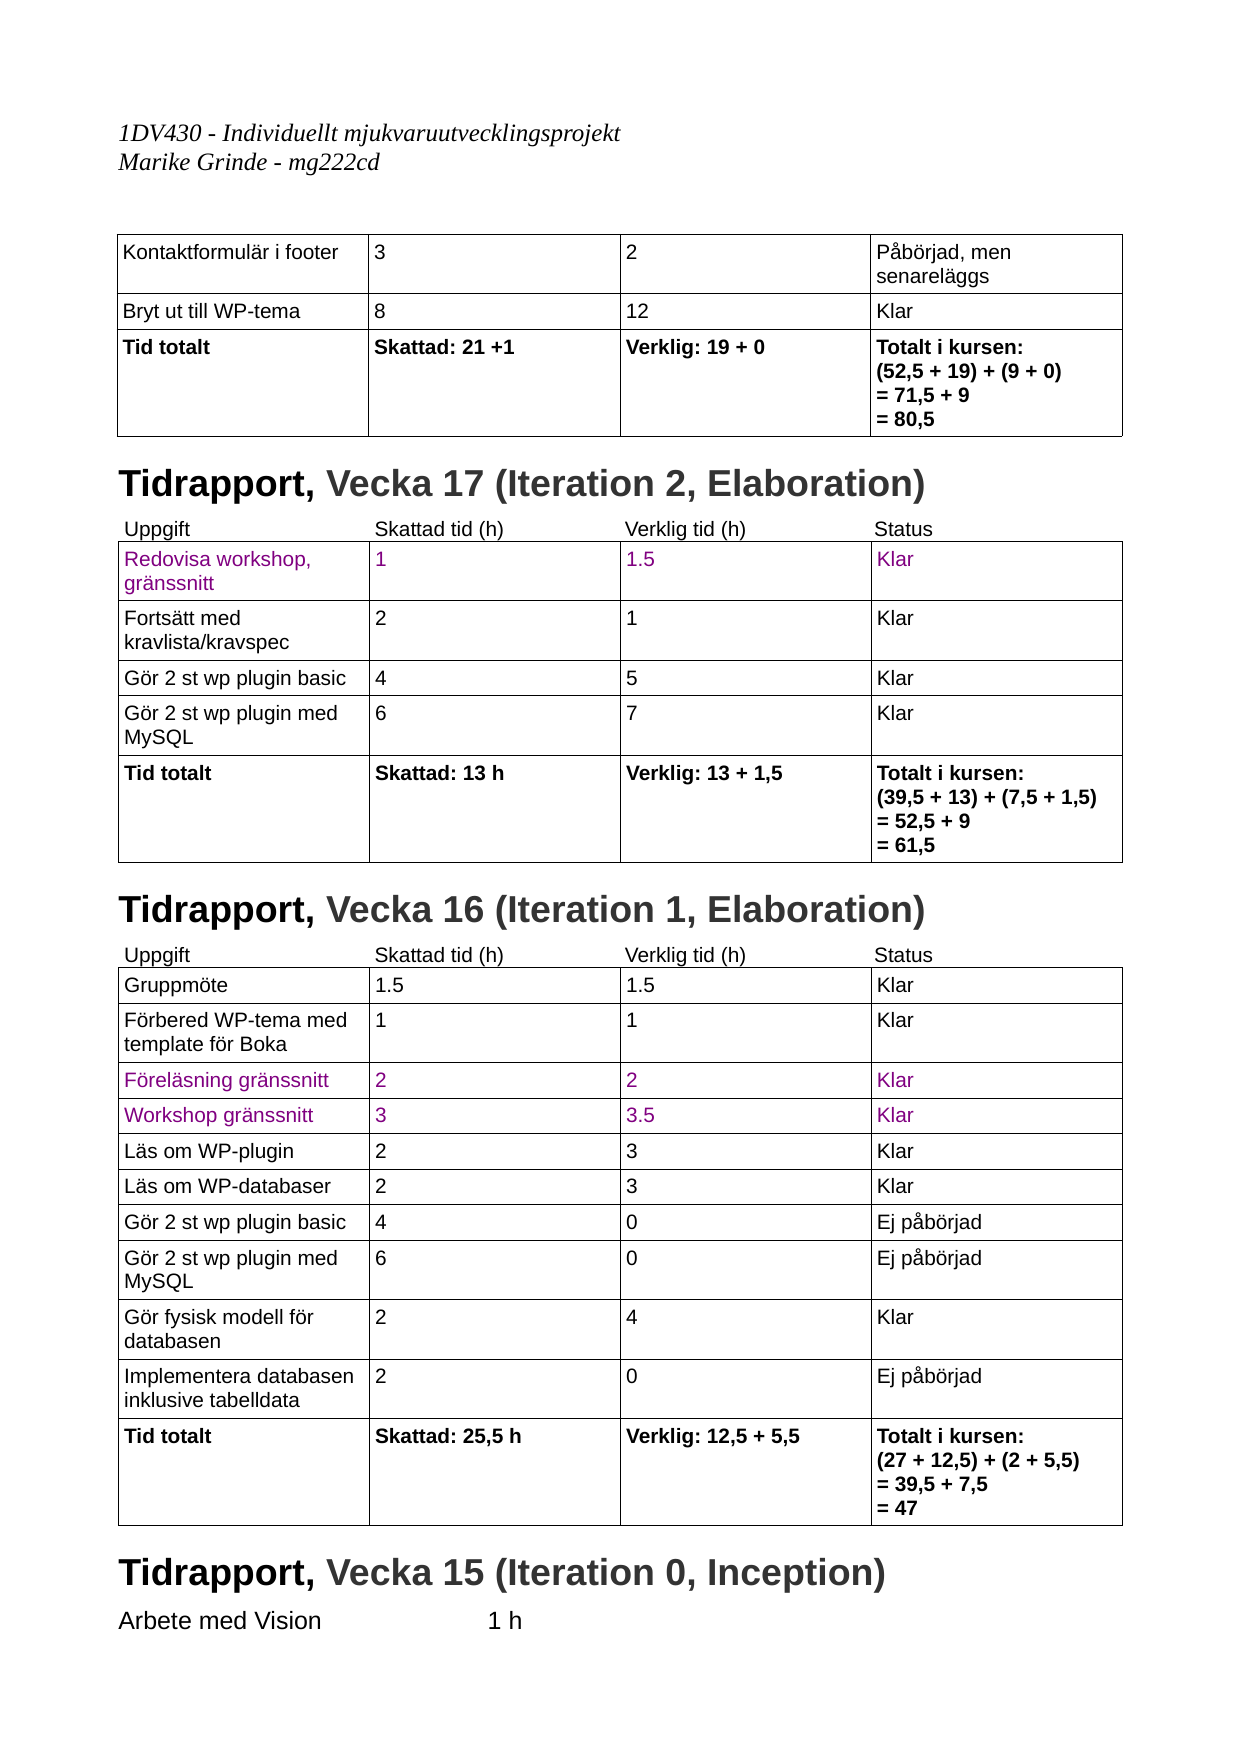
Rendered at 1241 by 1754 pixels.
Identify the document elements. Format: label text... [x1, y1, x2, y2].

table_cell 0 [621, 1205, 871, 1239]
table_cell Gör 2 st wp plugin basic [119, 1205, 369, 1239]
table_cell Föreläsning gränssnitt [119, 1063, 369, 1097]
table_cell Läs om WP-plugin [119, 1134, 369, 1168]
table_header Redovisa workshop, gränssnitt [119, 542, 369, 600]
table_header 1,5 [621, 968, 871, 1002]
table_cell Klar [872, 1134, 1122, 1168]
table_cell 6 [370, 696, 620, 755]
table_cell 8 [369, 294, 620, 329]
table_cell 2 [621, 235, 870, 293]
table_cell 6 [370, 1241, 620, 1299]
table_header Klar [872, 542, 1122, 600]
table_cell Förbered WP-tema med template för Boka [119, 1004, 369, 1062]
table_cell 2 [621, 1063, 871, 1097]
table_cell Ej påbörjad [872, 1241, 1122, 1299]
table_cell 2 [370, 601, 620, 660]
table_cell Totalt i kursen: (52,5 + 19) + (9 + 0) = 71,5 + 9 = 80,5 [871, 330, 1122, 436]
table_cell 3 [369, 235, 620, 293]
table_cell 5 [621, 661, 871, 695]
table_cell 2 [370, 1063, 620, 1097]
table_cell Klar [872, 1063, 1122, 1097]
table_header 1,5 [370, 968, 620, 1002]
table_cell Tid totalt [119, 756, 369, 862]
table_cell Klar [872, 696, 1122, 755]
table_cell 2 [370, 1360, 620, 1418]
table_cell 2 [370, 1170, 620, 1204]
table_cell Gör 2 st wp plugin med MySQL [119, 1241, 369, 1299]
table_cell Klar [872, 1300, 1122, 1358]
table_header 1,5 [621, 542, 871, 600]
table_cell Bryt ut till WP-tema [118, 294, 368, 329]
table_cell 4 [370, 1205, 620, 1239]
table_cell 2 [370, 1300, 620, 1358]
table_cell Verklig: 12,5 + 5,5 [621, 1419, 871, 1525]
table_header 1 [370, 542, 620, 600]
table_cell 1 [621, 601, 871, 660]
table_cell Läs om WP-databaser [119, 1170, 369, 1204]
text Arbete med Vision 1 h [118, 1606, 1122, 1635]
text Uppgift Skattad tid (h) Verklig tid (h) Status [118, 943, 1122, 967]
table_cell Skattad: 13 h [370, 756, 620, 862]
table_cell 4 [370, 661, 620, 695]
table_cell Klar [872, 1004, 1122, 1062]
table_cell Klar [871, 294, 1122, 329]
table_cell 3,5 [621, 1099, 871, 1133]
table_cell Klar [872, 601, 1122, 660]
table_cell Tid totalt [118, 330, 368, 436]
table_cell Totalt i kursen: (27 + 12,5) + (2 + 5,5) = 39,5 + 7,5 = 47 [872, 1419, 1122, 1525]
table_cell 1 [370, 1004, 620, 1062]
table_cell 7 [621, 696, 871, 755]
table_cell 2 [370, 1134, 620, 1168]
table_cell Gör 2 st wp plugin med MySQL [119, 696, 369, 755]
table_cell Ej påbörjad [872, 1205, 1122, 1239]
table_cell Ej påbörjad [872, 1360, 1122, 1418]
table_cell Gör fysisk modell för databasen [119, 1300, 369, 1358]
table_cell Klar [872, 1099, 1122, 1133]
table_cell 12 [621, 294, 870, 329]
table_cell Påbörjad, men senareläggs [871, 235, 1122, 293]
table_cell Totalt i kursen: (39,5 + 13) + (7,5 + 1,5) = 52,5 + 9 = 61,5 [872, 756, 1122, 862]
subtitle Tidrapport, Vecka 15 (Iteration 0, Inception) [118, 1551, 1122, 1594]
table_cell 1 [621, 1004, 871, 1062]
table_cell 4 [621, 1300, 871, 1358]
table_cell 0 [621, 1241, 871, 1299]
table_cell Gör 2 st wp plugin basic [119, 661, 369, 695]
table_cell Tid totalt [119, 1419, 369, 1525]
table_cell 3 [621, 1134, 871, 1168]
table_header Gruppmöte [119, 968, 369, 1002]
table_cell Workshop gränssnitt [119, 1099, 369, 1133]
table_cell Klar [872, 661, 1122, 695]
table_header Klar [872, 968, 1122, 1002]
table_cell 3 [621, 1170, 871, 1204]
table_cell Implementera databasen inklusive tabelldata [119, 1360, 369, 1418]
table_cell Verklig: 13 + 1,5 [621, 756, 871, 862]
table_cell Skattad: 25,5 h [370, 1419, 620, 1525]
table_cell Fortsätt med kravlista/kravspec [119, 601, 369, 660]
table_cell 0 [621, 1360, 871, 1418]
subtitle Tidrapport, Vecka 17 (Iteration 2, Elaboration) [118, 461, 1122, 504]
text Uppgift Skattad tid (h) Verklig tid (h) Status [118, 517, 1122, 541]
table_cell Klar [872, 1170, 1122, 1204]
table_cell Verklig: 19 + 0 [621, 330, 870, 436]
table_cell Skattad: 21 +1 [369, 330, 620, 436]
table_cell Kontaktformulär i footer [118, 235, 368, 293]
table_cell 3 [370, 1099, 620, 1133]
subtitle Tidrapport, Vecka 16 (Iteration 1, Elaboration) [118, 887, 1122, 931]
